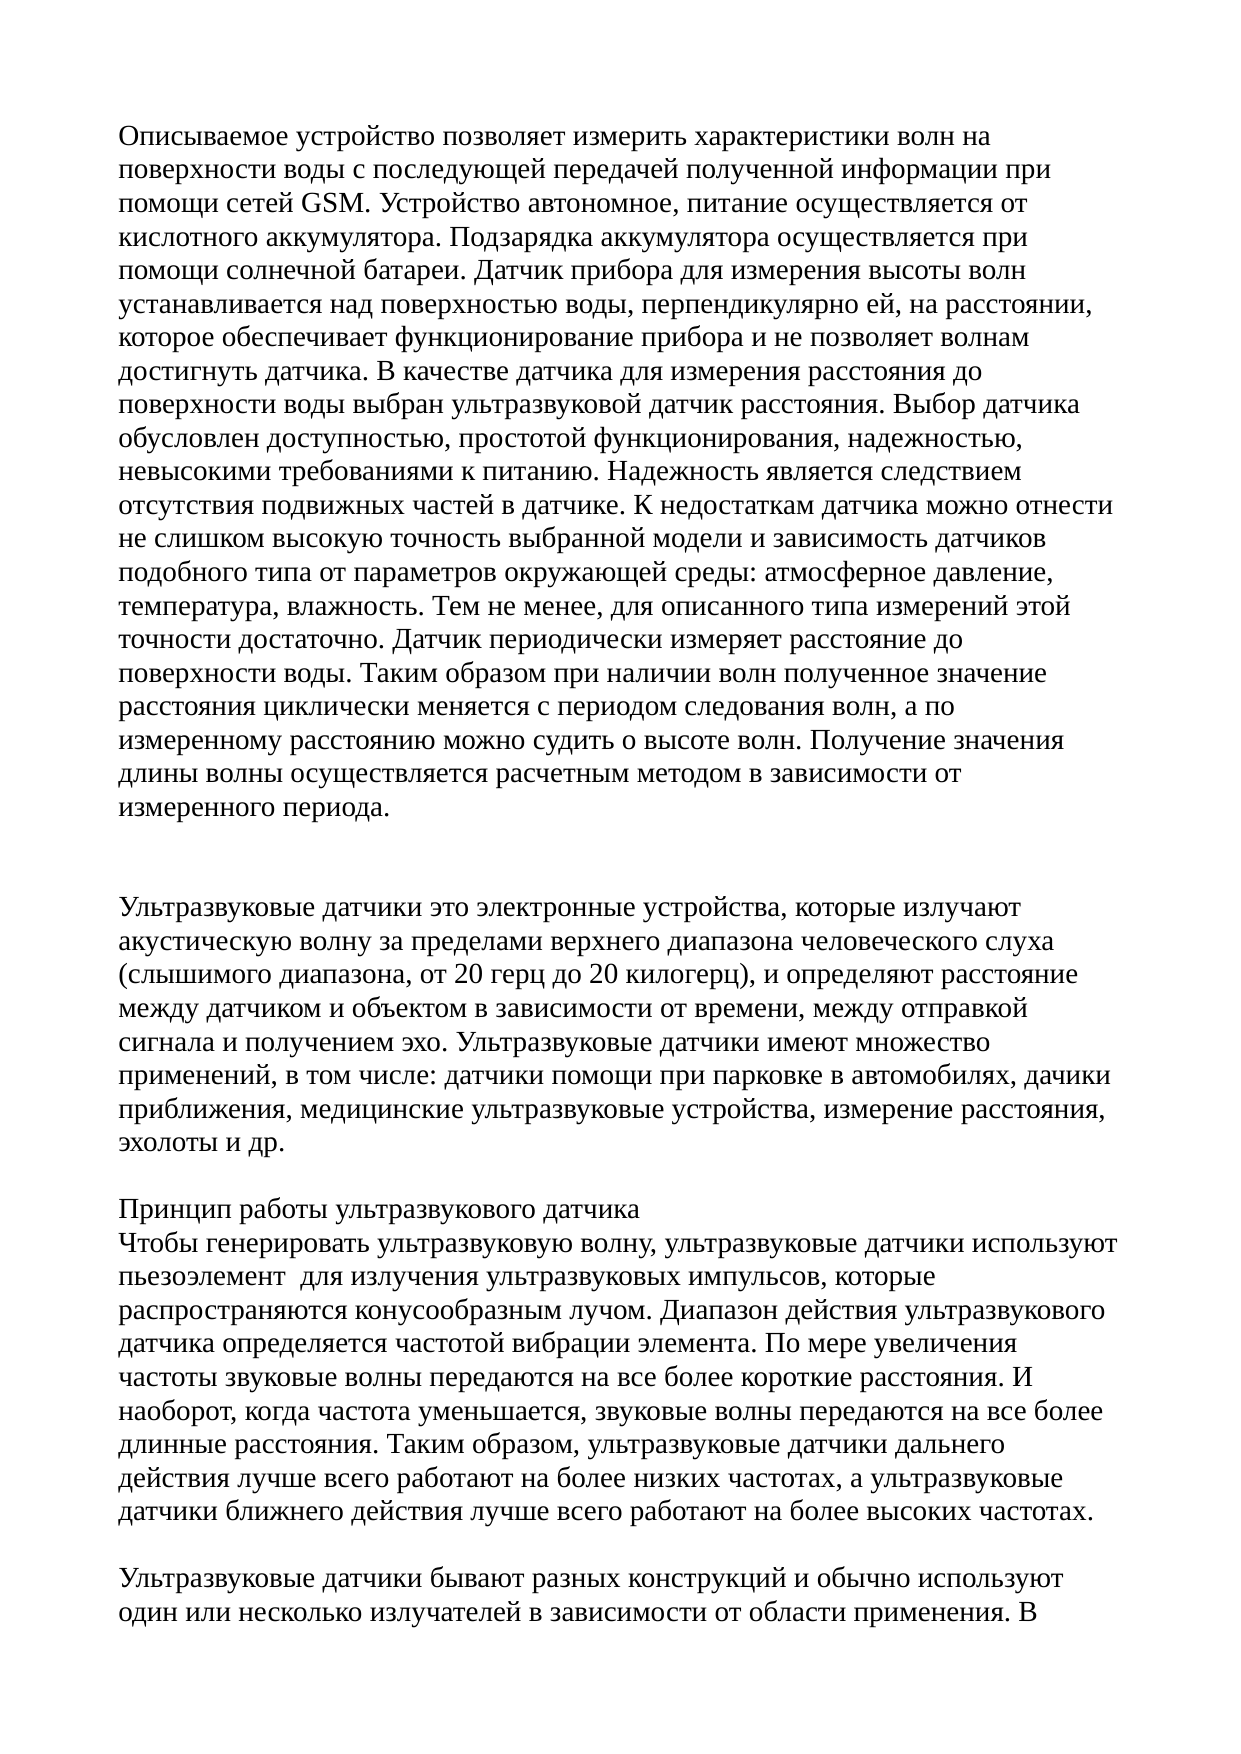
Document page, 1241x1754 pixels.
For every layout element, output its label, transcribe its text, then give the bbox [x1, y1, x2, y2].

text Принцип работы ультразвукового датчика [118, 1191, 1122, 1225]
text Ультразвуковые датчики бывают разных конструкций и обычно используют один или несколько излучателей в зависимости от области применения. В [118, 1560, 1122, 1627]
text Чтобы генерировать ультразвуковую волну, ультразвуковые датчики используют пьезоэлемент для излучения ультразвуковых импульсов, которые распространяются конусообразным лучом. Диапазон действия ультразвукового датчика определяется частотой вибрации элемента. По мере увеличения частоты звуковые волны передаются на все более короткие расстояния. И наоборот, когда частота уменьшается, звуковые волны передаются на все более длинные расстояния. Таким образом, ультразвуковые датчики дальнего действия лучше всего работают на более низких частотах, а ультразвуковые датчики ближнего действия лучше всего работают на более высоких частотах. [118, 1225, 1122, 1527]
text Описываемое устройство позволяет измерить характеристики волн на поверхности воды с последующей передачей полученной информации при помощи сетей GSM. Устройство автономное, питание осуществляется от кислотного аккумулятора. Подзарядка аккумулятора осуществляется при помощи солнечной батареи. Датчик прибора для измерения высоты волн устанавливается над поверхностью воды, перпендикулярно ей, на расстоянии, которое обеспечивает функционирование прибора и не позволяет волнам достигнуть датчика. В качестве датчика для измерения расстояния до поверхности воды выбран ультразвуковой датчик расстояния. Выбор датчика обусловлен доступностью, простотой функционирования, надежностью, невысокими требованиями к питанию. Надежность является следствием отсутствия подвижных частей в датчике. К недостаткам датчика можно отнести не слишком высокую точность выбранной модели и зависимость датчиков подобного типа от параметров окружающей среды: атмосферное давление, температура, влажность. Тем не менее, для описанного типа измерений этой точности достаточно. Датчик периодически измеряет расстояние до поверхности воды. Таким образом при наличии волн полученное значение расстояния циклически меняется с периодом следования волн, а по измеренному расстоянию можно судить о высоте волн. Получение значения длины волны осуществляется расчетным методом в зависимости от измеренного периода. [118, 118, 1122, 822]
text Ультразвуковые датчики это электронные устройства, которые излучают акустическую волну за пределами верхнего диапазона человеческого слуха (слышимого диапазона, от 20 герц до 20 килогерц), и определяют расстояние между датчиком и объектом в зависимости от времени, между отправкой сигнала и получением эхо. Ультразвуковые датчики имеют множество применений, в том числе: датчики помощи при парковке в автомобилях, дачики приближения, медицинские ультразвуковые устройства, измерение расстояния, эхолоты и др. [118, 889, 1122, 1158]
